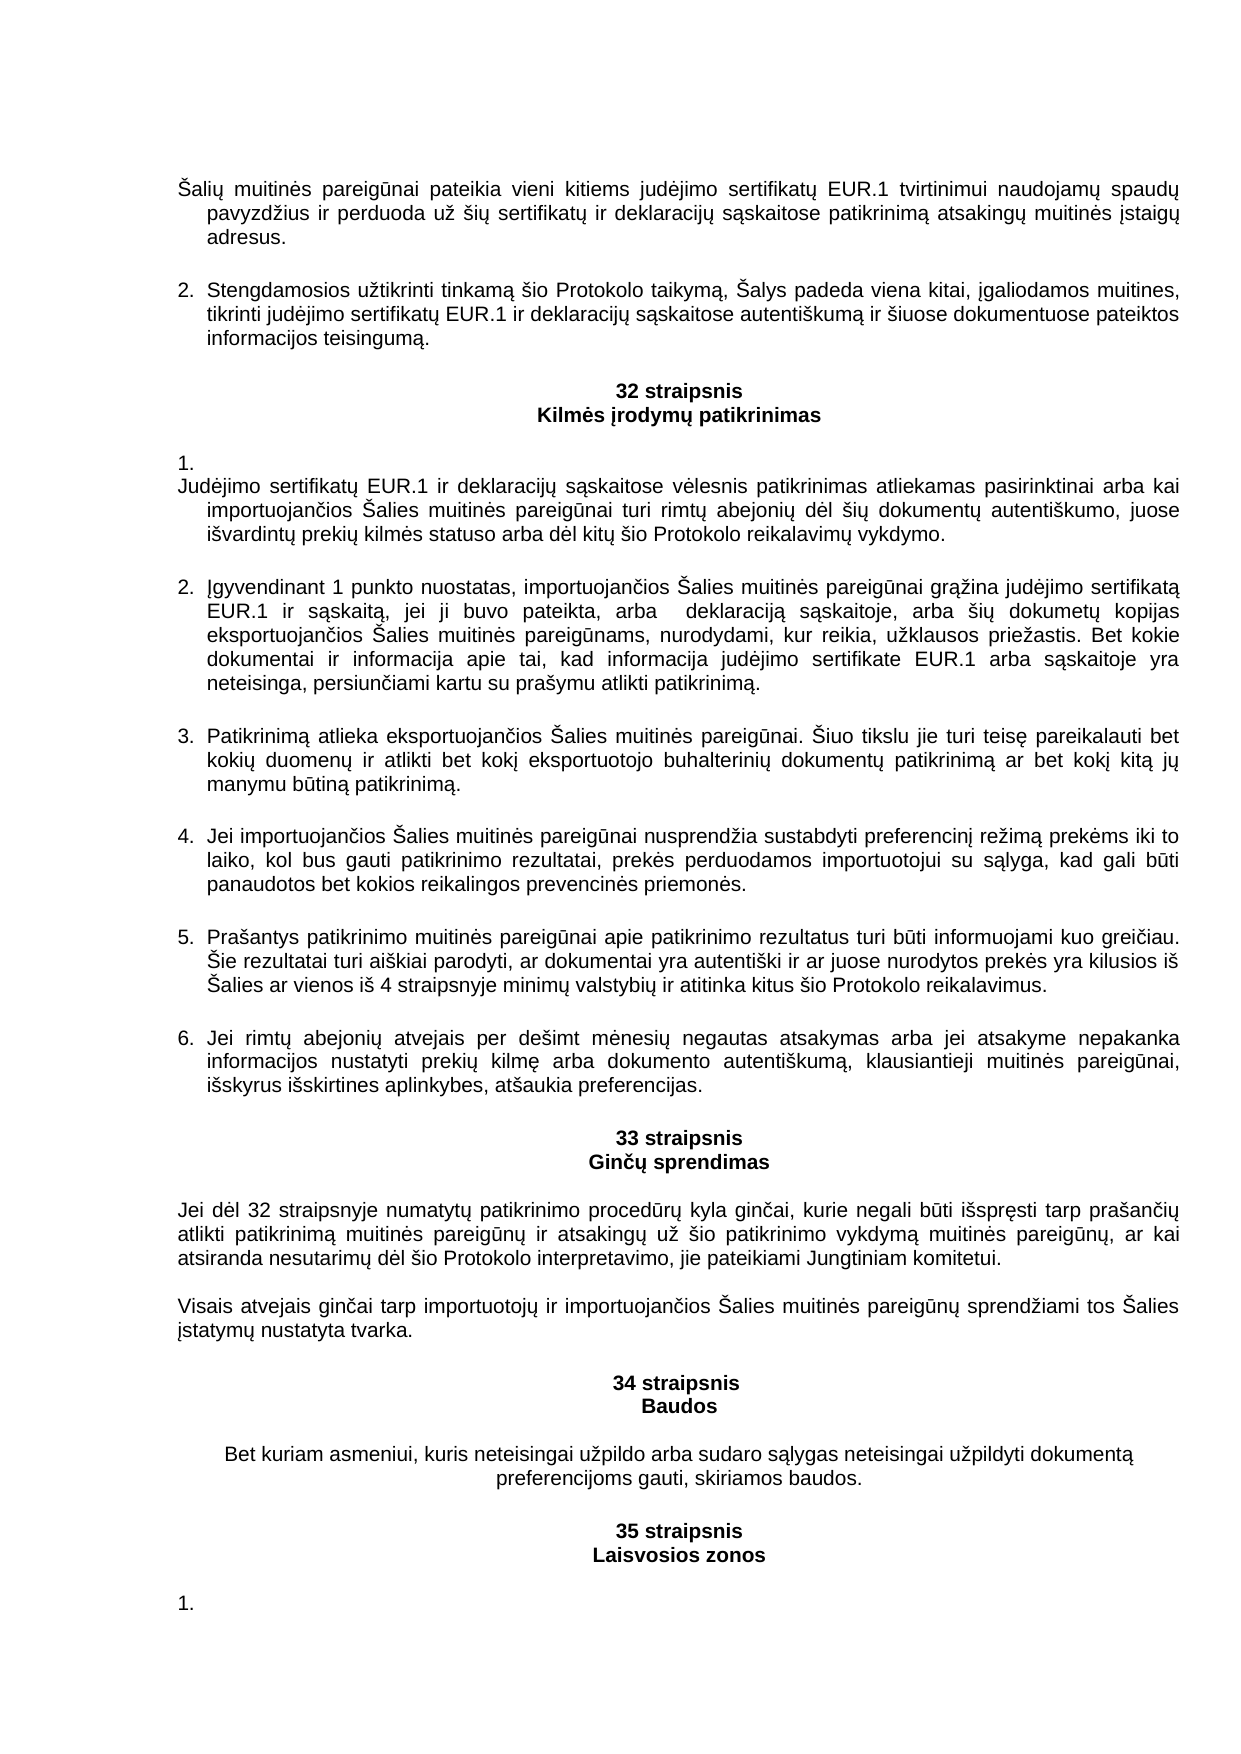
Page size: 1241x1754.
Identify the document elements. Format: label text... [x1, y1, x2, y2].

text Šalių muitinės pareigūnai pateikia vieni kitiems judėjimo sertifikatų EUR.1 tvirtinimui naudojamų spaudų pavyzdžius ir perduoda už šių sertifikatų ir deklaracijų sąskaitose patikrinimą atsakingų muitinės įstaigų adresus. [177, 177, 1181, 249]
text Bet kuriam asmeniui, kuris neteisingai užpildo arba sudaro sąlygas neteisingai užpildyti dokumentą preferencijoms gauti, skiriamos baudos. [177, 1442, 1181, 1490]
text 2. Stengdamosios užtikrinti tinkamą šio Protokolo taikymą, Šalys padeda viena kitai, įgaliodamos muitines, tikrinti judėjimo sertifikatų EUR.1 ir deklaracijų sąskaitose autentiškumą ir šiuose dokumentuose pateiktos informacijos teisingumą. [177, 278, 1181, 350]
text 2. Įgyvendinant 1 punkto nuostatas, importuojančios Šalies muitinės pareigūnai grąžina judėjimo sertifikatą EUR.1 ir sąskaitą, jei ji buvo pateikta, arba deklaraciją sąskaitoje, arba šių dokumetų kopijas eksportuojančios Šalies muitinės pareigūnams, nurodydami, kur reikia, užklausos priežastis. Bet kokie dokumentai ir informacija apie tai, kad informacija judėjimo sertifikate EUR.1 arba sąskaitoje yra neteisinga, persiunčiami kartu su prašymu atlikti patikrinimą. [177, 575, 1181, 695]
text 4. Jei importuojančios Šalies muitinės pareigūnai nusprendžia sustabdyti preferencinį režimą prekėms iki to laiko, kol bus gauti patikrinimo rezultatai, prekės perduodamos importuotojui su sąlyga, kad gali būti panaudotos bet kokios reikalingos prevencinės priemonės. [177, 824, 1181, 896]
text 5. Prašantys patikrinimo muitinės pareigūnai apie patikrinimo rezultatus turi būti informuojami kuo greičiau. Šie rezultatai turi aiškiai parodyti, ar dokumentai yra autentiški ir ar juose nurodytos prekės yra kilusios iš Šalies ar vienos iš 4 straipsnyje minimų valstybių ir atitinka kitus šio Protokolo reikalavimus. [177, 925, 1181, 997]
text Ginčų sprendimas [177, 1150, 1181, 1174]
text 1. [177, 1591, 1181, 1615]
text 6. Jei rimtų abejonių atvejais per dešimt mėnesių negautas atsakymas arba jei atsakyme nepakanka informacijos nustatyti prekių kilmę arba dokumento autentiškumą, klausiantieji muitinės pareigūnai, išskyrus išskirtines aplinkybes, atšaukia preferencijas. [177, 1025, 1181, 1097]
text 3. Patikrinimą atlieka eksportuojančios Šalies muitinės pareigūnai. Šiuo tikslu jie turi teisę pareikalauti bet kokių duomenų ir atlikti bet kokį eksportuotojo buhalterinių dokumentų patikrinimą ar bet kokį kitą jų manymu būtiną patikrinimą. [177, 723, 1181, 795]
text Kilmės įrodymų patikrinimas [177, 402, 1181, 426]
text 33 straipsnis [177, 1126, 1181, 1150]
text 32 straipsnis [177, 378, 1181, 402]
text 35 straipsnis [177, 1519, 1181, 1543]
text Baudos [177, 1394, 1181, 1418]
text Judėjimo sertifikatų EUR.1 ir deklaracijų sąskaitose vėlesnis patikrinimas atliekamas pasirinktinai arba kai importuojančios Šalies muitinės pareigūnai turi rimtų abejonių dėl šių dokumentų autentiškumo, juose išvardintų prekių kilmės statuso arba dėl kitų šio Protokolo reikalavimų vykdymo. [177, 474, 1181, 546]
text 1. [177, 450, 1181, 474]
text Jei dėl 32 straipsnyje numatytų patikrinimo procedūrų kyla ginčai, kurie negali būti išspręsti tarp prašančių atlikti patikrinimą muitinės pareigūnų ir atsakingų už šio patikrinimo vykdymą muitinės pareigūnų, ar kai atsiranda nesutarimų dėl šio Protokolo interpretavimo, jie pateikiami Jungtiniam komitetui. [177, 1198, 1181, 1270]
text Laisvosios zonos [177, 1543, 1181, 1567]
text 34 straipsnis [177, 1370, 1181, 1394]
text Visais atvejais ginčai tarp importuotojų ir importuojančios Šalies muitinės pareigūnų sprendžiami tos Šalies įstatymų nustatyta tvarka. [177, 1294, 1181, 1342]
